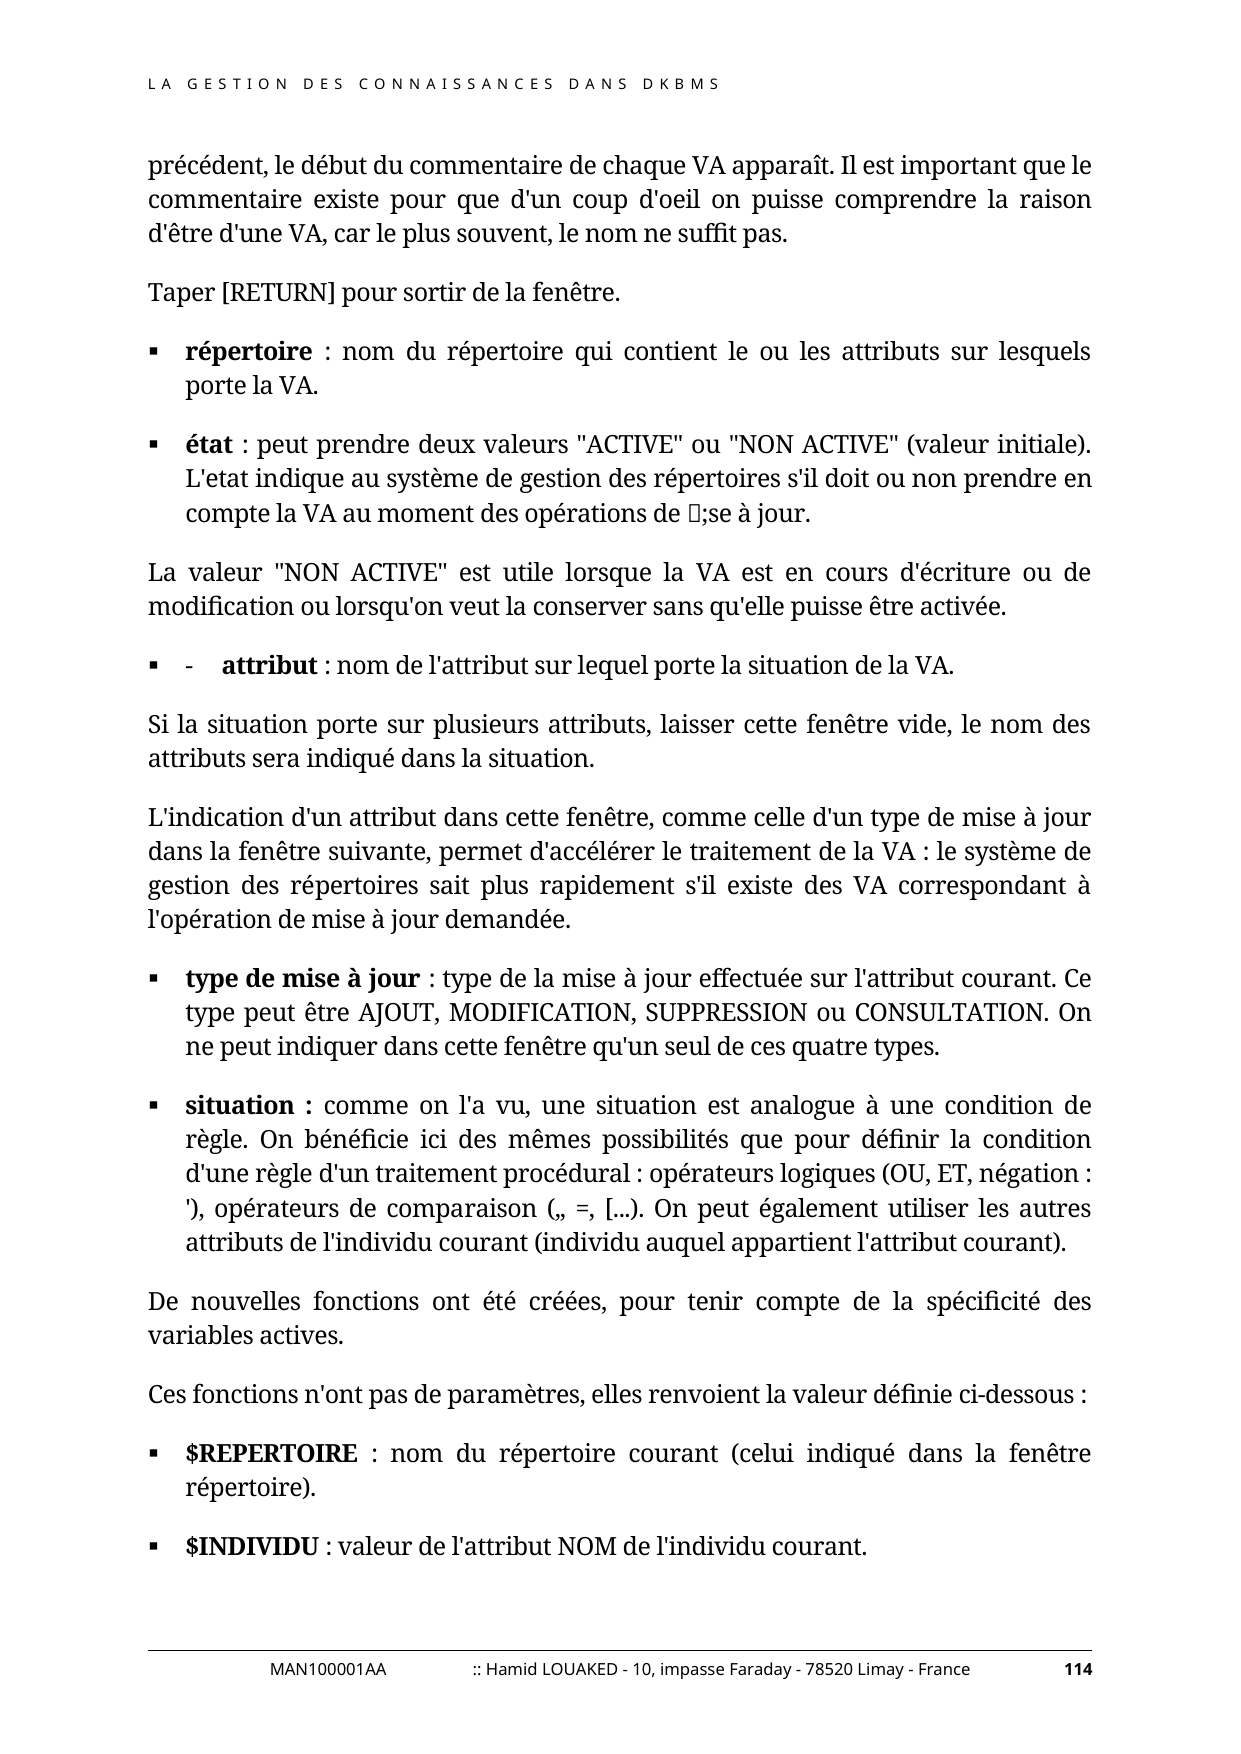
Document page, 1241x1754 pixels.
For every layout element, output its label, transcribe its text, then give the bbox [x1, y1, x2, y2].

list - attribut : nom de l'attribut sur lequel porte la situation de la VA. [148, 647, 1092, 681]
list état : peut prendre deux valeurs "ACTIVE" ou "NON ACTIVE" (valeur initiale). L'etat in­dique au système de gestion des répertoires s'il doit ou non prendre en compte la VA au moment des opérations de ;se à jour. [148, 427, 1092, 529]
list répertoire : nom du répertoire qui contient le ou les attributs sur lesquels porte la VA. [148, 334, 1092, 402]
text Taper [RETURN] pour sortir de la fenêtre. [148, 275, 1092, 309]
list type de mise à jour : type de la mise à jour effectuée sur l'attribut courant. Ce type peut être AJOUT, MODIFICATION, SUPPRESSION ou CONSULTATION. On ne peut indi­quer dans cette fenêtre qu'un seul de ces quatre types. [148, 961, 1092, 1063]
text De nouvelles fonctions ont été créées, pour tenir compte de la spécificité des variables actives. [148, 1283, 1092, 1351]
text précédent, le début du commentaire de chaque VA apparaît. Il est important que le com­mentaire existe pour que d'un coup d'oeil on puisse comprendre la raison d'être d'une VA, car le plus souvent, le nom ne suffit pas. [148, 148, 1092, 250]
list situation : comme on l'a vu, une situation est analogue à une condition de règle. On bénéficie ici des mêmes possibilités que pour définir la condition d'une règle d'un traitement procédural : opérateurs logiques (OU, ET, négation : '), opérateurs de compa­raison („ =, [...). On peut également utiliser les autres attributs de l'individu courant (indi­vidu auquel appartient l'attribut courant). [148, 1088, 1092, 1258]
text Si la situation porte sur plusieurs attributs, laisser cette fenêtre vide, le nom des attributs sera indiqué dans la situation. [148, 706, 1092, 774]
list $INDIVIDU : valeur de l'attribut NOM de l'individu courant. [148, 1529, 1092, 1563]
list $REPERTOIRE : nom du répertoire courant (celui indiqué dans la fenêtre répertoire). [148, 1436, 1092, 1504]
text La valeur "NON ACTIVE" est utile lorsque la VA est en cours d'écriture ou de modifica­tion ou lorsqu'on veut la conserver sans qu'elle puisse être activée. [148, 554, 1092, 622]
text L'indication d'un attribut dans cette fenêtre, comme celle d'un type de mise à jour dans la fenêtre suivante, permet d'accélérer le traitement de la VA : le système de gestion des ré­pertoires sait plus rapidement s'il existe des VA correspondant à l'opération de mise à jour demandée. [148, 799, 1092, 936]
text Ces fonctions n'ont pas de paramètres, elles renvoient la valeur définie ci-dessous : [148, 1376, 1092, 1411]
